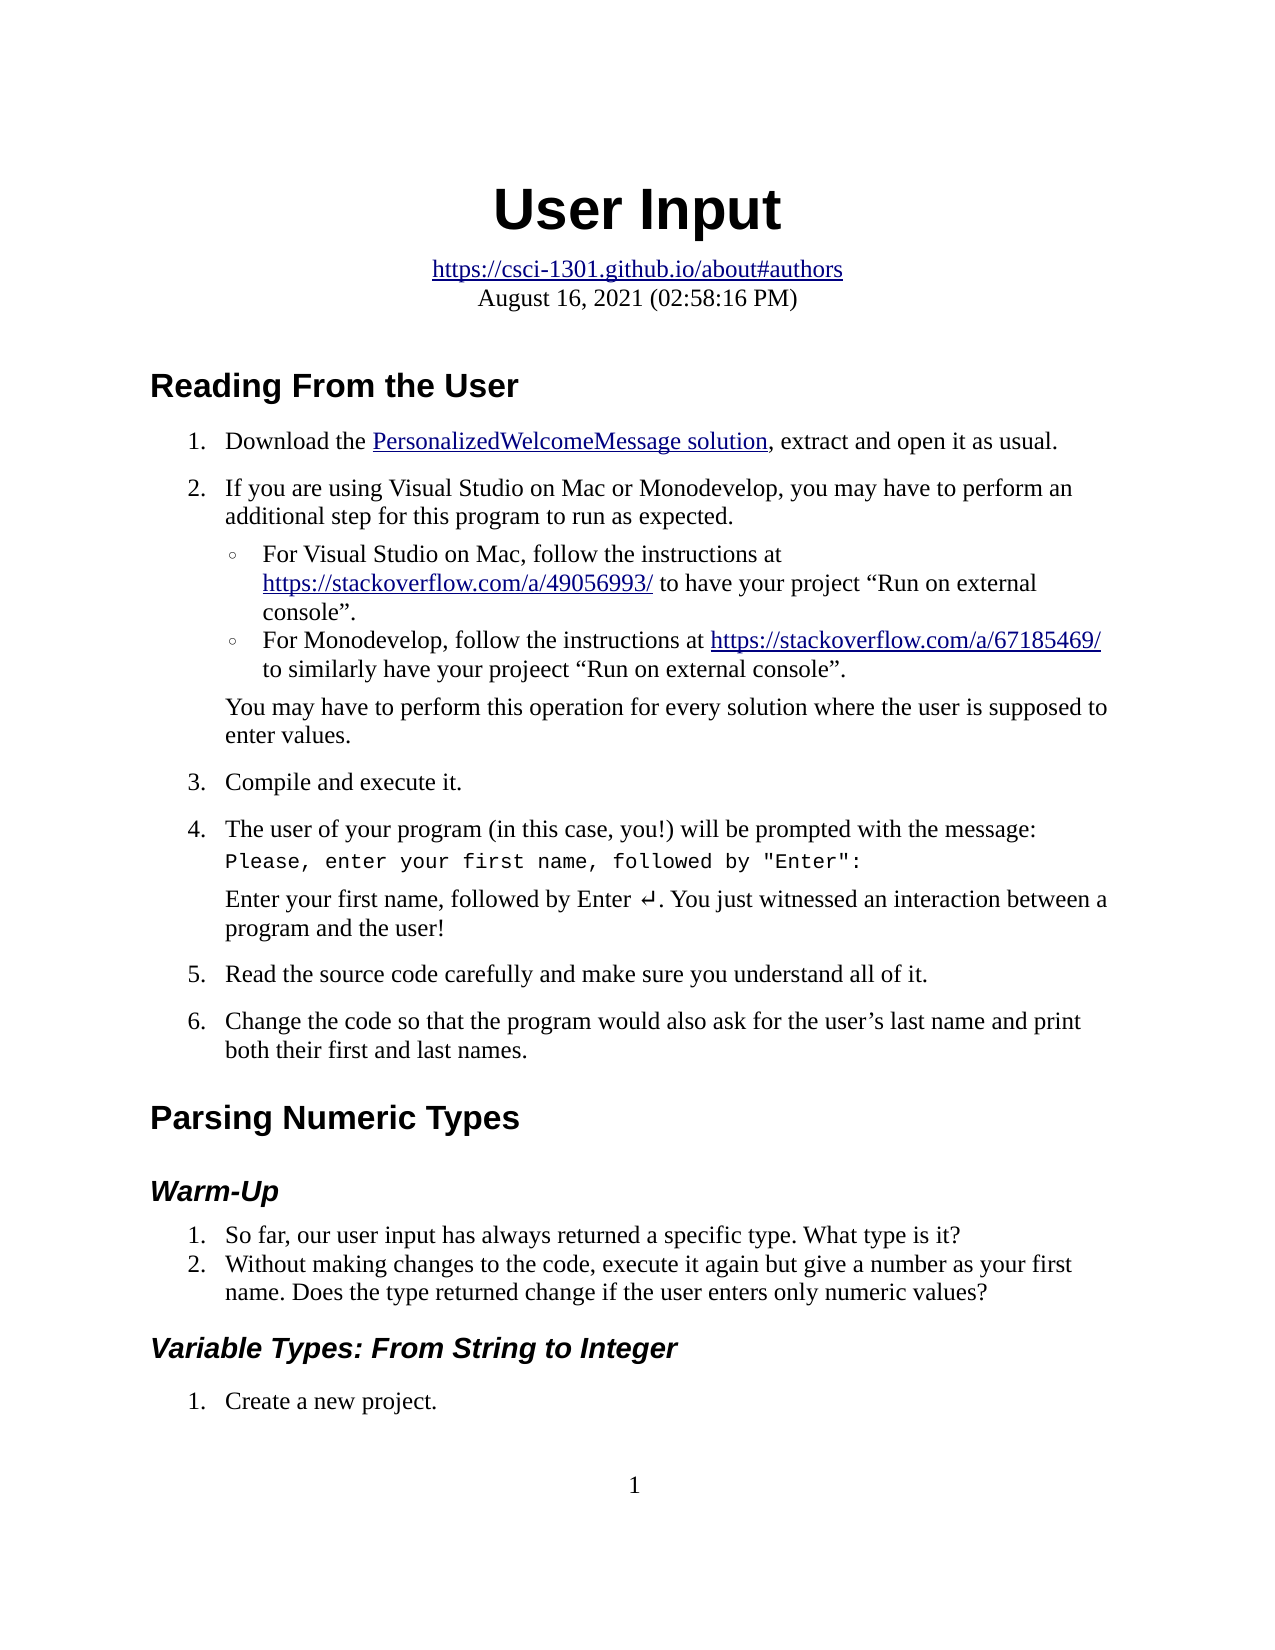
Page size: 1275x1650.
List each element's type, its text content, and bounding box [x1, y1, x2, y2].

list Compile and execute it. [187, 767, 1125, 796]
list For Visual Studio on Mac, follow the instructions at https://stackoverflow.com/a/49056993/ to have your project “Run on external console”. [225, 539, 1125, 625]
list You may have to perform this operation for every solution where the user is supposed to enter values. [187, 692, 1125, 749]
subtitle Reading From the User [150, 366, 1125, 404]
list The user of your program (in this case, you!) will be prompted with the message: [187, 814, 1125, 843]
list Without making changes to the code, execute it again but give a number as your first name. Does the type returned change if the user enters only numeric values? [187, 1249, 1125, 1306]
list So far, our user input has always returned a specific type. What type is it? [187, 1220, 1125, 1249]
list Change the code so that the program would also ask for the user’s last name and print both their first and last names. [187, 1006, 1125, 1064]
text https://csci-1301.github.io/about#authors [150, 254, 1125, 283]
subtitle Warm-Up [150, 1174, 1125, 1207]
subtitle Parsing Numeric Types [150, 1098, 1125, 1136]
subtitle Variable Types: From String to Integer [150, 1331, 1125, 1365]
list If you are using Visual Studio on Mac or Monodevelop, you may have to perform an additional step for this program to run as expected. [187, 473, 1125, 530]
title User Input [150, 175, 1125, 242]
list Please, enter your first name, followed by "Enter": [187, 852, 1125, 875]
list For Monodevelop, follow the instructions at https://stackoverflow.com/a/67185469/ to similarly have your projeect “Run on external console”. [225, 625, 1125, 683]
text August 16, 2021 (02:58:16 PM) [150, 283, 1125, 312]
list Enter your first name, followed by Enter ↵. You just witnessed an interaction between a program and the user! [187, 884, 1125, 942]
list Read the source code carefully and make sure you understand all of it. [187, 959, 1125, 988]
list Create a new project. [187, 1386, 1125, 1415]
list Download the PersonalizedWelcomeMessage solution, extract and open it as usual. [187, 426, 1125, 455]
